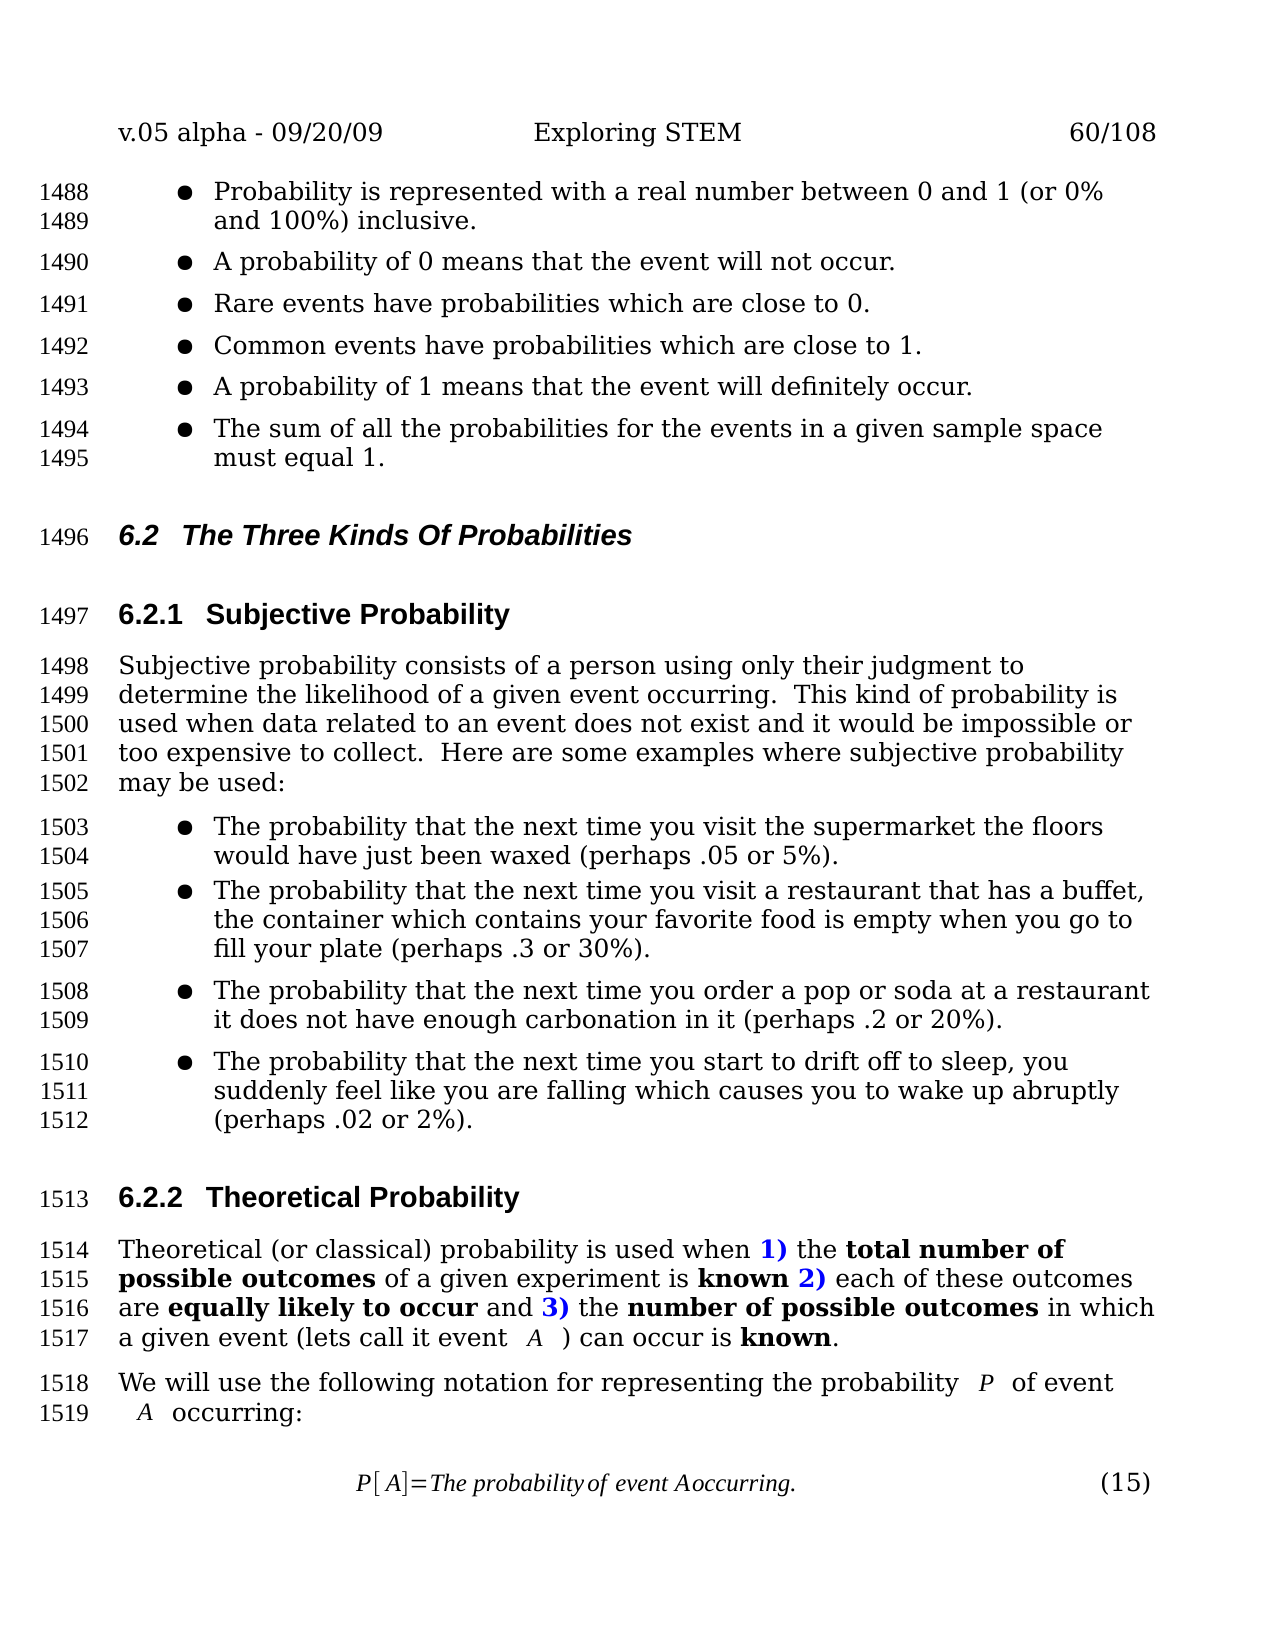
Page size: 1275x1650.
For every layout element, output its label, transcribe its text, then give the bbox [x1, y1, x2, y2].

text We will use the following notation for representing the probabilityof eventoccurring: [118, 1368, 1157, 1427]
subtitle Subjective Probability [118, 597, 1157, 630]
list The probability that the next time you visit the supermarket the floors would have just been waxed (perhaps .05 or 5%). [175, 812, 1157, 870]
list Rare events have probabilities which are close to 0. [175, 289, 1157, 318]
list Probability is represented with a real number between 0 and 1 (or 0% and 100%) inclusive. [175, 177, 1157, 235]
table_header [118, 1463, 1041, 1504]
list The probability that the next time you start to drift off to sleep, you suddenly feel like you are falling which causes you to wake up abruptly (perhaps .02 or 2%). [175, 1047, 1157, 1135]
list Common events have probabilities which are close to 1. [175, 331, 1157, 360]
list A probability of 1 means that the event will definitely occur. [175, 373, 1157, 402]
subtitle Theoretical Probability [118, 1180, 1157, 1214]
list The probability that the next time you order a pop or soda at a restaurant it does not have enough carbonation in it (perhaps .2 or 20%). [175, 976, 1157, 1035]
text Theoretical (or classical) probability is used when 1) the total number of possible outcomes of a given experiment is known 2) each of these outcomes are equally likely to occur and 3) the number of possible outcomes in which a given event (lets call it event) can occur is known. [118, 1235, 1157, 1353]
text Subjective probability consists of a person using only their judgment to determine the likelihood of a given event occurring. This kind of probability is used when data related to an event does not exist and it would be impossible or too expensive to collect. Here are some examples where subjective probability may be used: [118, 651, 1157, 797]
list The probability that the next time you visit a restaurant that has a buffet, the container which contains your favorite food is empty when you go to fill your plate (perhaps .3 or 30%). [175, 876, 1157, 964]
table_header (15) [1041, 1463, 1157, 1504]
list The sum of all the probabilities for the events in a given sample space must equal 1. [175, 414, 1157, 473]
list A probability of 0 means that the event will not occur. [175, 248, 1157, 277]
subtitle The Three Kinds Of Probabilities [118, 518, 1157, 552]
